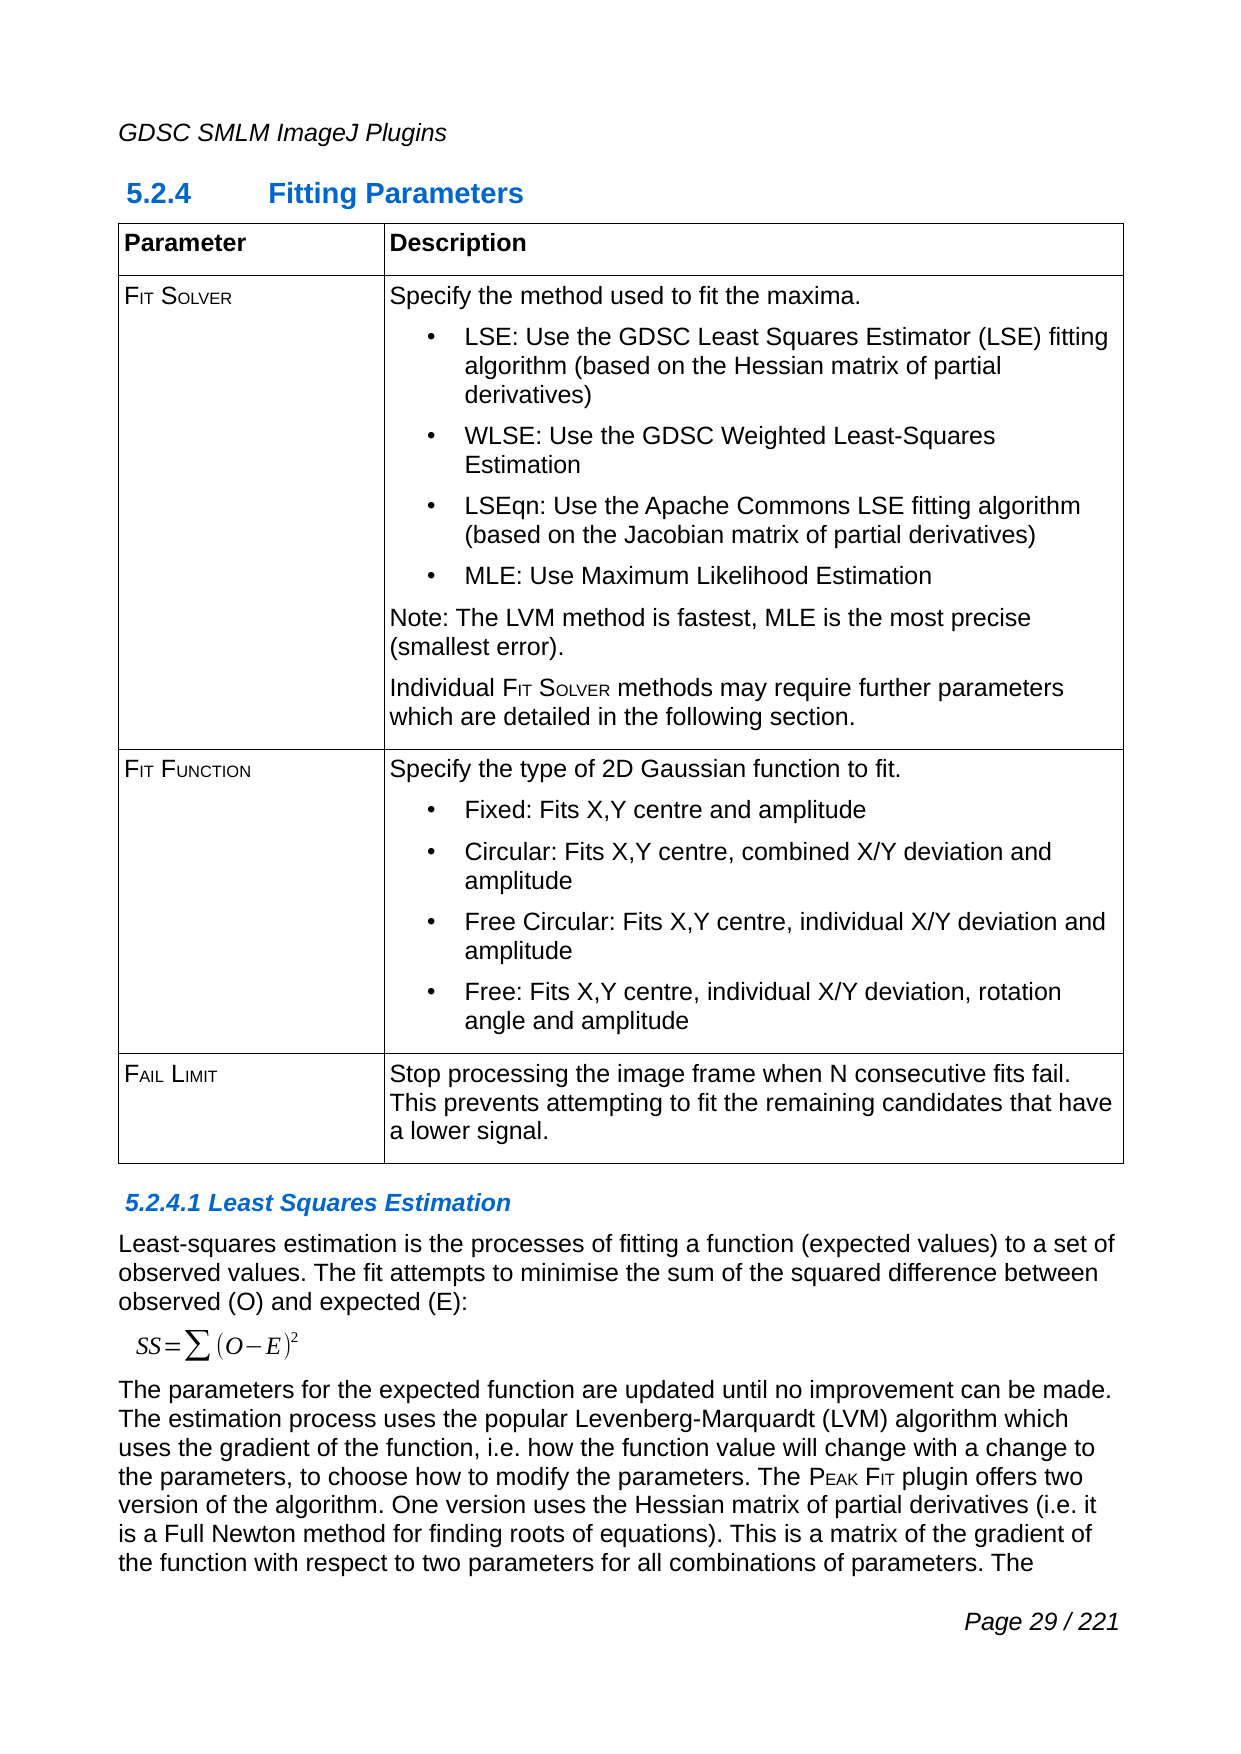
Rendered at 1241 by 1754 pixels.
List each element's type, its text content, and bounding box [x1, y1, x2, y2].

subtitle Least Squares Estimation [118, 1188, 1122, 1217]
text The parameters for the expected function are updated until no improvement can be made. The estimation process uses the popular Levenberg-Marquardt (LVM) algorithm which uses the gradient of the function, i.e. how the function value will change with a change to the parameters, to choose how to modify the parameters. The Peak Fit plugin offers two version of the algorithm. One version uses the Hessian matrix of partial derivatives (i.e. it is a Full Newton method for finding roots of equations). This is a matrix of the gradient of the function with respect to two parameters for all combinations of parameters. The [118, 1375, 1122, 1576]
table_header Description [385, 224, 1123, 275]
table_cell Specify the type of 2D Gaussian function to fit. Fixed: Fits X,Y centre and amplitude Circular: Fits X,Y centre, combined X/Y deviation and amplitude Free Circular: Fits X,Y centre, individual X/Y deviation and amplitude Free: Fits X,Y centre, individual X/Y deviation, rotation angle and amplitude [385, 750, 1123, 1053]
table_cell Fit Solver [119, 276, 384, 748]
subtitle Fitting Parameters [118, 176, 1122, 210]
table_cell Fit Function [119, 750, 384, 1053]
text Least-squares estimation is the processes of fitting a function (expected values) to a set of observed values. The fit attempts to minimise the sum of the squared difference between observed (O) and expected (E): [118, 1229, 1122, 1316]
table_cell Specify the method used to fit the maxima. LSE: Use the GDSC Least Squares Estimator (LSE) fitting algorithm (based on the Hessian matrix of partial derivatives) WLSE: Use the GDSC Weighted Least-Squares Estimation LSEqn: Use the Apache Commons LSE fitting algorithm (based on the Jacobian matrix of partial derivatives) MLE: Use Maximum Likelihood Estimation Note: The LVM method is fastest, MLE is the most precise (smallest error). Individual Fit Solver methods may require further parameters which are detailed in the following section. [385, 276, 1123, 748]
table_cell Fail Limit [119, 1054, 384, 1163]
table_cell Stop processing the image frame when N consecutive fits fail. This prevents attempting to fit the remaining candidates that have a lower signal. [385, 1054, 1123, 1163]
table_header Parameter [119, 224, 384, 275]
